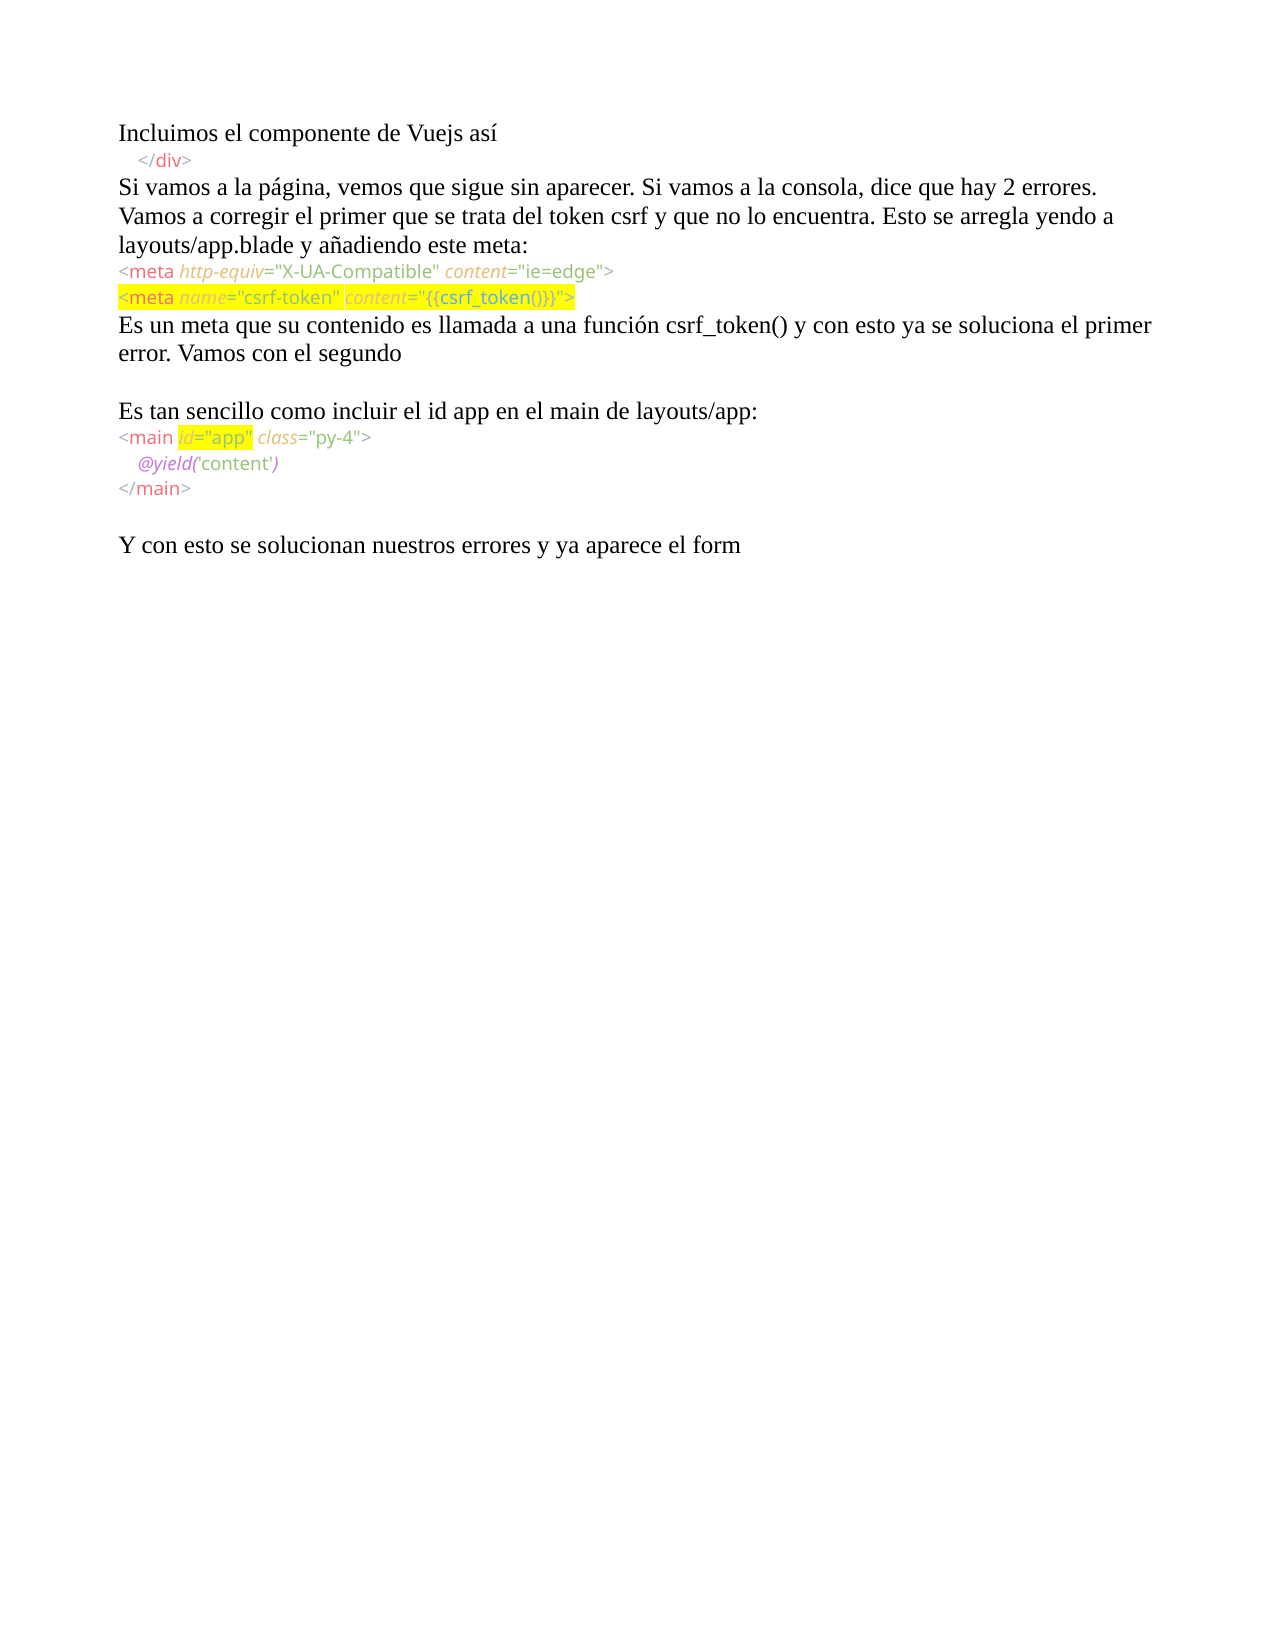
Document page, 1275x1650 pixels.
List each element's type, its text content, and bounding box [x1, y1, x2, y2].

text <main id="app" class="py-4"> @yield('content') </main> [118, 425, 1157, 501]
text <meta http-equiv="X-UA-Compatible" content="ie=edge"> <meta name="csrf-token" content="{{csrf_token()}}"> [118, 259, 1157, 310]
text Incluimos el componente de Vuejs así </div> [118, 118, 1157, 172]
text Si vamos a la página, vemos que sigue sin aparecer. Si vamos a la consola, dice que hay 2 errores. Vamos a corregir el primer que se trata del token csrf y que no lo encuentra. Esto se arregla yendo a layouts/app.blade y añadiendo este meta: [118, 172, 1157, 259]
text Es tan sencillo como incluir el id app en el main de layouts/app: [118, 396, 1157, 425]
text Es un meta que su contenido es llamada a una función csrf_token() y con esto ya se soluciona el primer error. Vamos con el segundo [118, 310, 1157, 367]
text Y con esto se solucionan nuestros errores y ya aparece el form [118, 530, 1157, 559]
